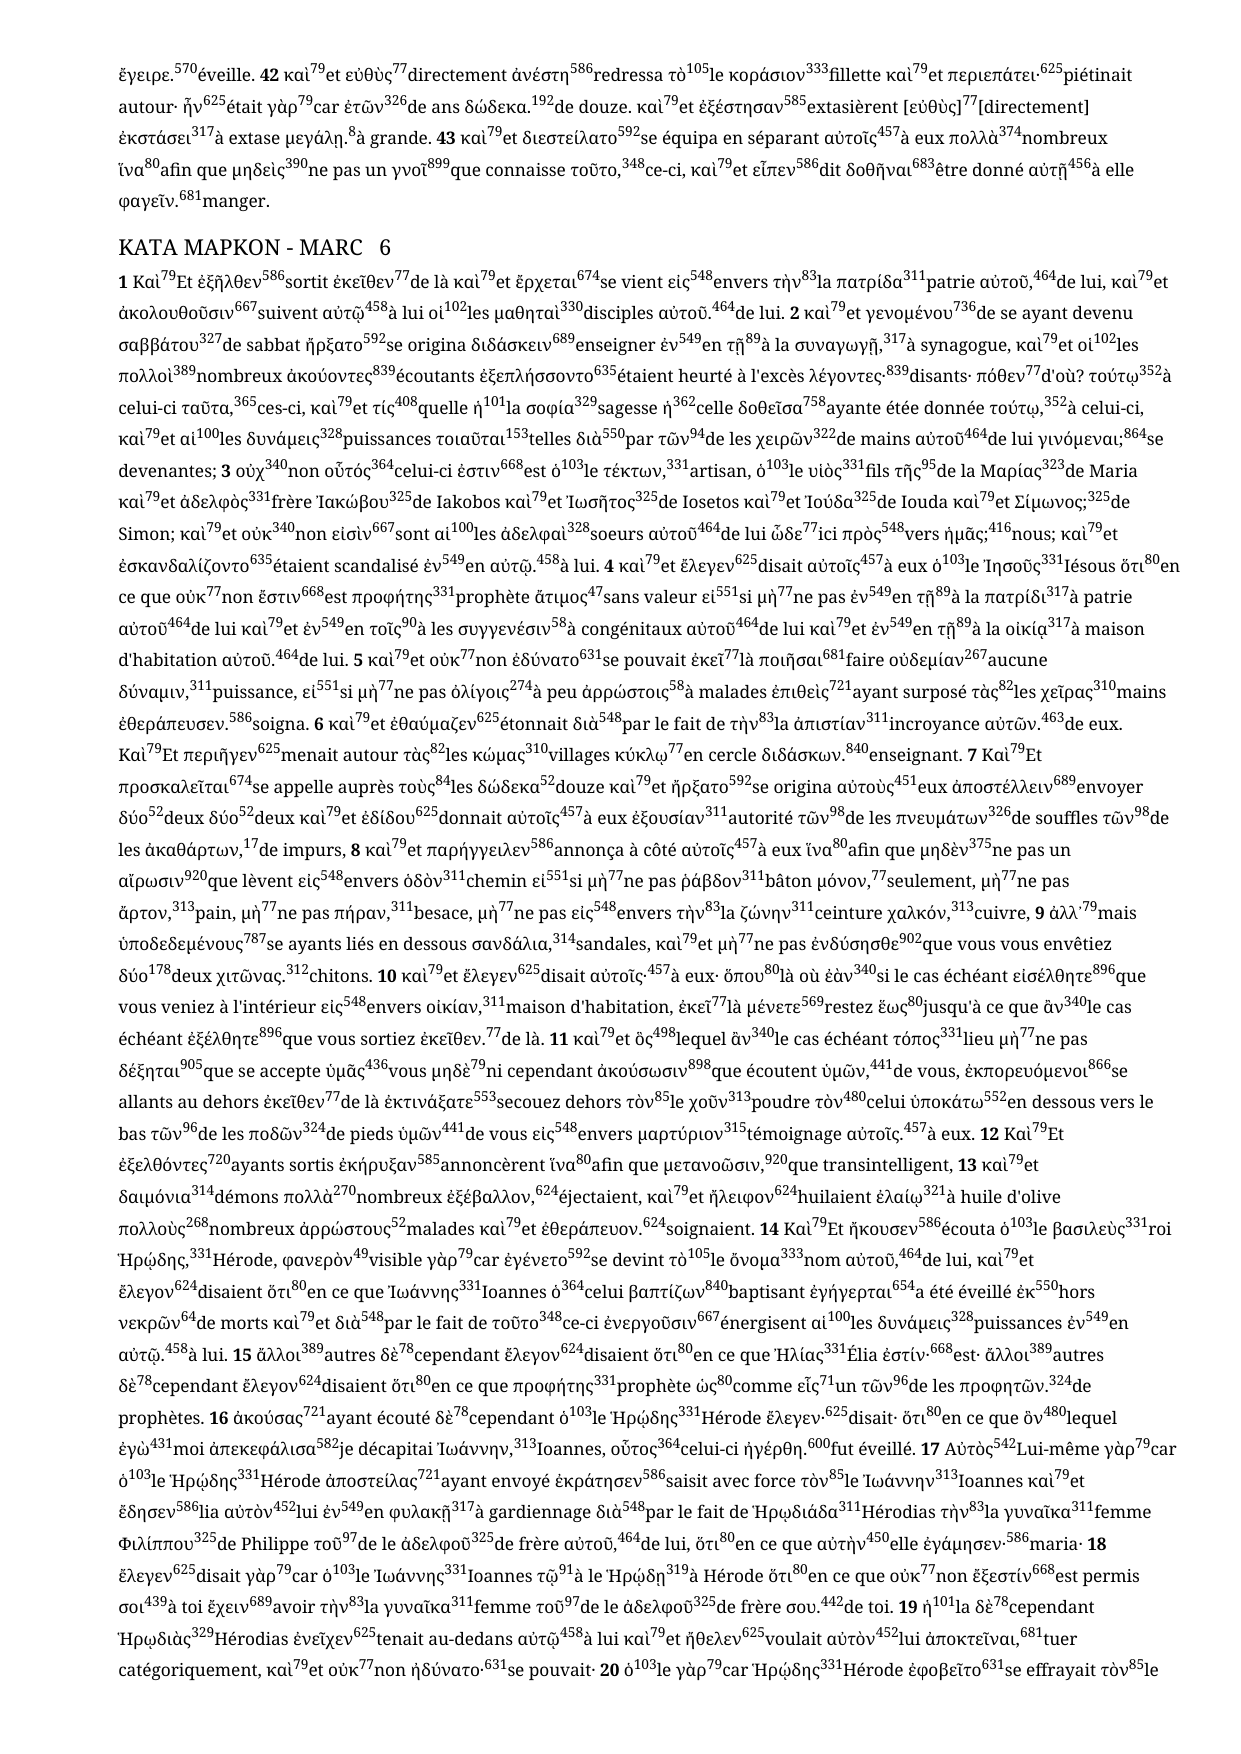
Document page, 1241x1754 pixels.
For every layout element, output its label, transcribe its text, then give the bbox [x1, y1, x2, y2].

text ΚΑΤΑ ΜΑΡΚΟΝ - MARC 6 [118, 231, 1181, 261]
text 1 Καὶ79Et ἐξῆλθεν586sortit ἐκεῖθεν77de là καὶ79et ἔρχεται674se vient εἰς548envers τὴν83la πατρίδα311patrie αὐτοῦ,464de lui, καὶ79et ἀκολουθοῦσιν667suivent αὐτῷ458à lui οἱ102les μαθηταὶ330disciples αὐτοῦ.464de lui. 2 καὶ79et γενομένου736de se ayant devenu σαββάτου327de sabbat ἤρξατο592se origina διδάσκειν689enseigner ἐν549en τῇ89à la συναγωγῇ,317à synagogue, καὶ79et οἱ102les πολλοὶ389nombreux ἀκούοντες839écoutants ἐξεπλήσσοντο635étaient heurté à l'excès λέγοντες·839disants· πόθεν77d'où? τούτῳ352à celui-ci ταῦτα,365ces-ci, καὶ79et τίς408quelle ἡ101la σοφία329sagesse ἡ362celle δοθεῖσα758ayante étée donnée τούτῳ,352à celui-ci, καὶ79et αἱ100les δυνάμεις328puissances τοιαῦται153telles διὰ550par τῶν94de les χειρῶν322de mains αὐτοῦ464de lui γινόμεναι;864se devenantes; 3 οὐχ340non οὗτός364celui-ci ἐστιν668est ὁ103le τέκτων,331artisan, ὁ103le υἱὸς331fils τῆς95de la Μαρίας323de Maria καὶ79et ἀδελφὸς331frère Ἰακώβου325de Iakobos καὶ79et Ἰωσῆτος325de Iosetos καὶ79et Ἰούδα325de Iouda καὶ79et Σίμωνος;325de Simon; καὶ79et οὐκ340non εἰσὶν667sont αἱ100les ἀδελφαὶ328soeurs αὐτοῦ464de lui ὧδε77ici πρὸς548vers ἡμᾶς;416nous; καὶ79et ἐσκανδαλίζοντο635étaient scandalisé ἐν549en αὐτῷ.458à lui. 4 καὶ79et ἔλεγεν625disait αὐτοῖς457à eux ὁ103le Ἰησοῦς331Iésous ὅτι80en ce que οὐκ77non ἔστιν668est προφήτης331prophète ἄτιμος47sans valeur εἰ551si μὴ77ne pas ἐν549en τῇ89à la πατρίδι317à patrie αὐτοῦ464de lui καὶ79et ἐν549en τοῖς90à les συγγενέσιν58à congénitaux αὐτοῦ464de lui καὶ79et ἐν549en τῇ89à la οἰκίᾳ317à maison d'habitation αὐτοῦ.464de lui. 5 καὶ79et οὐκ77non ἐδύνατο631se pouvait ἐκεῖ77là ποιῆσαι681faire οὐδεμίαν267aucune δύναμιν,311puissance, εἰ551si μὴ77ne pas ὀλίγοις274à peu ἀρρώστοις58à malades ἐπιθεὶς721ayant surposé τὰς82les χεῖρας310mains ἐθεράπευσεν.586soigna. 6 καὶ79et ἐθαύμαζεν625étonnait διὰ548par le fait de τὴν83la ἀπιστίαν311incroyance αὐτῶν.463de eux. Καὶ79Et περιῆγεν625menait autour τὰς82les κώμας310villages κύκλῳ77en cercle διδάσκων.840enseignant. 7 Καὶ79Et προσκαλεῖται674se appelle auprès τοὺς84les δώδεκα52douze καὶ79et ἤρξατο592se origina αὐτοὺς451eux ἀποστέλλειν689envoyer δύο52deux δύο52deux καὶ79et ἐδίδου625donnait αὐτοῖς457à eux ἐξουσίαν311autorité τῶν98de les πνευμάτων326de souffles τῶν98de les ἀκαθάρτων,17de impurs, 8 καὶ79et παρήγγειλεν586annonça à côté αὐτοῖς457à eux ἵνα80afin que μηδὲν375ne pas un αἴρωσιν920que lèvent εἰς548envers ὁδὸν311chemin εἰ551si μὴ77ne pas ῥάβδον311bâton μόνον,77seulement, μὴ77ne pas ἄρτον,313pain, μὴ77ne pas πήραν,311besace, μὴ77ne pas εἰς548envers τὴν83la ζώνην311ceinture χαλκόν,313cuivre, 9 ἀλλ᾽79mais ὑποδεδεμένους787se ayants liés en dessous σανδάλια,314sandales, καὶ79et μὴ77ne pas ἐνδύσησθε902que vous vous envêtiez δύο178deux χιτῶνας.312chitons. 10 καὶ79et ἔλεγεν625disait αὐτοῖς·457à eux· ὅπου80là où ἐὰν340si le cas échéant εἰσέλθητε896que vous veniez à l'intérieur εἰς548envers οἰκίαν,311maison d'habitation, ἐκεῖ77là μένετε569restez ἕως80jusqu'à ce que ἂν340le cas échéant ἐξέλθητε896que vous sortiez ἐκεῖθεν.77de là. 11 καὶ79et ὃς498lequel ἂν340le cas échéant τόπος331lieu μὴ77ne pas δέξηται905que se accepte ὑμᾶς436vous μηδὲ79ni cependant ἀκούσωσιν898que écoutent ὑμῶν,441de vous, ἐκπορευόμενοι866se allants au dehors ἐκεῖθεν77de là ἐκτινάξατε553secouez dehors τὸν85le χοῦν313poudre τὸν480celui ὑποκάτω552en dessous vers le bas τῶν96de les ποδῶν324de pieds ὑμῶν441de vous εἰς548envers μαρτύριον315témoignage αὐτοῖς.457à eux. 12 Καὶ79Et ἐξελθόντες720ayants sortis ἐκήρυξαν585annoncèrent ἵνα80afin que μετανοῶσιν,920que transintelligent, 13 καὶ79et δαιμόνια314démons πολλὰ270nombreux ἐξέβαλλον,624éjectaient, καὶ79et ἤλειφον624huilaient ἐλαίῳ321à huile d'olive πολλοὺς268nombreux ἀρρώστους52malades καὶ79et ἐθεράπευον.624soignaient. 14 Καὶ79Et ἤκουσεν586écouta ὁ103le βασιλεὺς331roi Ἡρῴδης,331Hérode, φανερὸν49visible γὰρ79car ἐγένετο592se devint τὸ105le ὄνομα333nom αὐτοῦ,464de lui, καὶ79et ἔλεγον624disaient ὅτι80en ce que Ἰωάννης331Ioannes ὁ364celui βαπτίζων840baptisant ἐγήγερται654a été éveillé ἐκ550hors νεκρῶν64de morts καὶ79et διὰ548par le fait de τοῦτο348ce-ci ἐνεργοῦσιν667énergisent αἱ100les δυνάμεις328puissances ἐν549en αὐτῷ.458à lui. 15 ἄλλοι389autres δὲ78cependant ἔλεγον624disaient ὅτι80en ce que Ἠλίας331Élia ἐστίν·668est· ἄλλοι389autres δὲ78cependant ἔλεγον624disaient ὅτι80en ce que προφήτης331prophète ὡς80comme εἷς71un τῶν96de les προφητῶν.324de prophètes. 16 ἀκούσας721ayant écouté δὲ78cependant ὁ103le Ἡρῴδης331Hérode ἔλεγεν·625disait· ὅτι80en ce que ὃν480lequel ἐγὼ431moi ἀπεκεφάλισα582je décapitai Ἰωάννην,313Ioannes, οὗτος364celui-ci ἠγέρθη.600fut éveillé. 17 Αὐτὸς542Lui-même γὰρ79car ὁ103le Ἡρῴδης331Hérode ἀποστείλας721ayant envoyé ἐκράτησεν586saisit avec force τὸν85le Ἰωάννην313Ioannes καὶ79et ἔδησεν586lia αὐτὸν452lui ἐν549en φυλακῇ317à gardiennage διὰ548par le fait de Ἡρῳδιάδα311Hérodias τὴν83la γυναῖκα311femme Φιλίππου325de Philippe τοῦ97de le ἀδελφοῦ325de frère αὐτοῦ,464de lui, ὅτι80en ce que αὐτὴν450elle ἐγάμησεν·586maria· 18 ἔλεγεν625disait γὰρ79car ὁ103le Ἰωάννης331Ioannes τῷ91à le Ἡρῴδῃ319à Hérode ὅτι80en ce que οὐκ77non ἔξεστίν668est permis σοι439à toi ἔχειν689avoir τὴν83la γυναῖκα311femme τοῦ97de le ἀδελφοῦ325de frère σου.442de toi. 19 ἡ101la δὲ78cependant Ἡρῳδιὰς329Hérodias ἐνεῖχεν625tenait au-dedans αὐτῷ458à lui καὶ79et ἤθελεν625voulait αὐτὸν452lui ἀποκτεῖναι,681tuer catégoriquement, καὶ79et οὐκ77non ἠδύνατο·631se pouvait· 20 ὁ103le γὰρ79car Ἡρῴδης331Hérode ἐφοβεῖτο631se effrayait τὸν85le Ἰωάννην,313Ioannes, εἰδὼς783ayant su αὐτὸν452lui ἄνδρα313homme δίκαιον4juste καὶ79et ἅγιον,4saint, καὶ79et συνετήρει625gardait ensemble αὐτόν,452lui, καὶ79et ἀκούσας721ayant écouté αὐτοῦ464de lui πολλὰ374nombreux ἠπόρει,625embarrassait, καὶ79et ἡδέως77plaisamment αὐτοῦ464de lui ἤκουεν.625écoutait. 21 Καὶ79Et γενομένης732de se ayante devenue ἡμέρας323de journée εὐκαίρου14de bien de moment ὅτε77lorsque Ἡρῴδης331Hérode τοῖς92à les γενεσίοις320à fêtes de naissance αὐτοῦ464de lui δεῖπνον315dîner ἐποίησεν586fit τοῖς90à les μεγιστᾶσιν318à magnats αὐτοῦ464de lui καὶ79et τοῖς90à les χιλιάρχοις318à chiliarques καὶ79et τοῖς90à les πρώτοις58à premiers τῆς95de la Γαλιλαίας,323de Galilée, 22 καὶ79et εἰσελθούσης714de ayante venue à l'intérieur τῆς95de la θυγατρὸς323de fille αὐτοῦ464de lui Ἡρῳδιάδος323de Hérodias καὶ79et ὀρχησαμένης732de se ayante dansée καὶ79et ἀρεσάσης714de ayante plue τῷ91à le Ἡρῴδῃ319à Hérode καὶ79et τοῖς351à ceux συνανακειμένοις.854à se couchants de bas en haut ensemble. εἶπεν586dit ὁ103le βασιλεὺς331roi τῷ93à le κορασίῳ·321à fillette· αἴτησόν554demande με417moi ὃ482lequel ἐὰν340si le cas échéant θέλῃς,919que tu veuilles, καὶ79et δώσω602je donnerai σοι·439à toi· 23 καὶ79et ὤμοσεν586jura αὐτῇ456à elle [πολλὰ]374[nombreux] ὅ482lequel τι375un quelconque ἐάν340si le cas échéant με417moi αἰτήσῃς897que tu demandes δώσω602je donnerai σοι439à toi ἕως552jusqu'à ce que ἡμίσους386de demi τῆς95de la βασιλείας323de royauté μου.424de moi. 24 καὶ79et ἐξελθοῦσα719ayante sortie εἶπεν586dit τῇ89à la μητρὶ317à mère αὐτῆς·462de elle· τί399quel αἰτήσωμαι;901que je me demande; ἡ467celle δὲ78cependant εἶπεν·586dit· τὴν83la κεφαλὴν311tête Ἰωάννου325de Ioannes τοῦ358de celui βαπτίζοντος.834de baptisant. 25 καὶ79et εἰσελθοῦσα719ayante venue à l'intérieur εὐθὺς77directement μετὰ550avec σπουδῆς323de hâte πρὸς548vers τὸν85le βασιλέα313roi ᾐτήσατο592se demanda λέγουσα·838disante· θέλω664je veux ἵνα80afin que ἐξαυτῆς77immédiatement δῷς897que tu donnes μοι420à moi ἐπὶ549sur πίνακι319à planche τὴν83la κεφαλὴν311tête Ἰωάννου325de Ioannes τοῦ97de le βαπτιστοῦ.325de Baptiseur. 26 καὶ79et περίλυπος47triste autour γενόμενος740se ayant devenu ὁ103le βασιλεὺς331roi διὰ548par le fait de τοὺς84les ὅρκους312serments καὶ79et τοὺς345ceux συνανακειμένους848se couchants de bas en haut ensemble οὐκ77non ἠθέλησεν586voulut ἀθετῆσαι681démettre αὐτήν·450elle· 27 καὶ79et εὐθὺς77directement ἀποστείλας721ayant envoyé ὁ103le βασιλεὺς331roi σπεκουλάτορα313spéculateur ἐπέταξεν586ordonna sûrement ἐνέγκαι681porter τὴν83la κεφαλὴν311tête αὐτοῦ.464de lui. καὶ79et ἀπελθὼν721ayant éloigné ἀπεκεφάλισεν586décapita αὐτὸν452lui ἐν549en τῇ89à la φυλακῇ317à gardiennage 28 καὶ79et ἤνεγκεν586porta τὴν83la κεφαλὴν311tête αὐτοῦ464de lui ἐπὶ549sur πίνακι319à planche καὶ79et ἔδωκεν586donna αὐτὴν450elle τῷ93à le κορασίῳ,321à fillette, καὶ79et τὸ105le κοράσιον333fillette ἔδωκεν586donna αὐτὴν450elle τῇ89à la μητρὶ317à mère αὐτῆς.462de elle. 29 καὶ79et ἀκούσαντες720ayants écoutés οἱ102les μαθηταὶ330disciples αὐτοῦ464de lui ἦλθον585vinrent καὶ79et ἦραν585levèrent τὸ87le πτῶμα315corps tombé αὐτοῦ464de lui καὶ79et ἔθηκαν585posèrent αὐτὸ454lui ἐν549en μνημείῳ.321à mémorial. 30 Καὶ79Et συνάγονται679sont menés ensemble οἱ102les ἀπόστολοι330envoyés πρὸς548vers τὸν85le Ἰησοῦν313Iésous καὶ79et ἀπήγγειλαν585rapportèrent annonce αὐτῷ458à lui πάντα374tous ὅσα481autant lesquels ἐποίησαν585firent καὶ79et ὅσα481autant lesquels ἐδίδαξαν.585enseignèrent. 31 καὶ79et λέγει668dit αὐτοῖς·457à eux· δεῦτε553venez ici ὑμεῖς447vous αὐτοὶ523vous-mêmes κατ᾽548selon ἰδίαν544en propre εἰς548envers ἔρημον4désert τόπον313lieu καὶ79et ἀναπαύσασθε557que vous vous reposez ὀλίγον.77peu. ἦσαν624étaient γὰρ79car οἱ363ceux ἐρχόμενοι866se venants καὶ79et οἱ363ceux ὑπάγοντες839dirigeants en arrière πολλοί,389nombreux, καὶ79et οὐδὲ77non cependant φαγεῖν681manger εὐκαίρουν.624avaient moment de bien. 32 Καὶ79Et ἀπῆλθον585éloignèrent ἐν549en τῷ93à le πλοίῳ321à navire εἰς548envers ἔρημον4désert τόπον313lieu κατ᾽548selon ἰδίαν.544en propre. 33 καὶ79et εἶδον585virent αὐτοὺς451eux ὑπάγοντας821dirigeants en arrière καὶ79et ἐπέγνωσαν585reconnurent πολλοὶ389nombreux καὶ79et πεζῇ77pédestrement ἀπὸ550au loin πασῶν278de toutes τῶν94de les πόλεων322de cités συνέδραμον585coururent ensemble ἐκεῖ77là καὶ79et προῆλθον585vinrent devant αὐτούς.451eux. 34 Καὶ79Et ἐξελθὼν721ayant sorti εἶδεν586vit πολὺν269nombreux ὄχλον313foule καὶ79et ἐσπλαγχνίσθη600fut remué aux entrailles ἐπ᾽548sur αὐτούς,451eux, ὅτι80en ce que ἦσαν624étaient ὡς80comme πρόβατα332brebis μὴ77ne pas ἔχοντα841ayants ποιμένα,313berger, καὶ79et ἤρξατο592se origina διδάσκειν689enseigner αὐτοὺς451eux πολλά.374nombreux. 35 Καὶ79Et ἤδη77déjà ὥρας323de heure πολλῆς279de nombreuse γενομένης732de se ayante devenue προσελθόντες720ayants venus vers αὐτῷ458à lui οἱ102les μαθηταὶ330disciples αὐτοῦ464de lui ἔλεγον624disaient ὅτι80en ce que ἔρημός47désert ἐστιν668est ὁ103le τόπος331lieu καὶ79et ἤδη77déjà ὥρα329heure πολλή·285nombreuse· 36 ἀπόλυσον554délie au loin αὐτούς,451eux, ἵνα80afin que ἀπελθόντες720ayants éloignés εἰς548envers τοὺς84les κύκλῳ77en cercle ἀγροὺς312champs καὶ79et κώμας310villages ἀγοράσωσιν898que achètent à l'agora ἑαυτοῖς532à eux-mêmes τί399un quelconque φάγωσιν.898que mangent. 37 ὁ469celui δὲ78cependant ἀποκριθεὶς760ayant été répondu εἶπεν586dit αὐτοῖς·457à eux· δότε553donnez αὐτοῖς457à eux ὑμεῖς447vous φαγεῖν.681manger. καὶ79et λέγουσιν667disent αὐτῷ·458à lui· ἀπελθόντες720ayants éloignés ἀγοράσωμεν894que nous achetions à l'agora δηναρίων326de deniers διακοσίων192de deux cents ἄρτους312pains καὶ79et δώσομεν601nous donnerons αὐτοῖς457à eux φαγεῖν;681manger; 38 ὁ469celui δὲ78cependant λέγει668dit αὐτοῖς·457à eux· πόσους161combien grands? ἄρτους312pains ἔχετε;665vous avez; ὑπάγετε569dirigez en arrière ἴδετε.553voyez. καὶ79et γνόντες720ayants connus λέγουσιν·667disent· πέντε,52cinq, καὶ79et δύο178deux ἰχθύας.312poissons. 39 καὶ79et ἐπέταξεν586ordonna sûrement αὐτοῖς457à eux ἀνακλῖναι681récliner πάντας372tous συμπόσια314compagnies de boissons συμπόσια314compagnies de boissons ἐπὶ549sur τῷ91à le χλωρῷ10à vert χόρτῳ.319à herbe. 40 καὶ79et ἀνέπεσαν585tombèrent de bas en haut πρασιαὶ328rangées de légumes πρασιαὶ328rangées de légumes κατὰ548selon ἑκατὸν52cent καὶ79et κατὰ548selon πεντήκοντα.52cinquante. 41 καὶ79et λαβὼν721ayant pris τοὺς84les πέντε178cinq ἄρτους312pains καὶ79et τοὺς84les δύο178deux ἰχθύας312poissons ἀναβλέψας721ayant regardé de bas en haut εἰς548envers τὸν85le οὐρανὸν313ciel εὐλόγησεν586élogia καὶ79et κατέκλασεν586cassa de haut en bas τοὺς84les ἄρτους312pains καὶ79et ἐδίδου625donnait τοῖς90à les μαθηταῖς318à disciples [αὐτοῦ]464[de lui] ἵνα80afin que παρατιθῶσιν920que posent à côté αὐτοῖς,457à eux, καὶ79et τοὺς84les δύο178deux ἰχθύας312poissons ἐμέρισεν586partagea πᾶσιν.377à tous. 42 καὶ79et ἔφαγον585mangèrent πάντες389tous καὶ79et ἐχορτάσθησαν,599furent fourragé, 43 καὶ79et ἦραν585levèrent κλάσματα314morceaux δώδεκα190de douze κοφίνων324de couffins πληρώματα314plénitudes καὶ79et ἀπὸ550au loin τῶν96de les ἰχθύων.324de poissons. 44 καὶ79et ἦσαν624étaient οἱ363ceux φαγόντες720ayants mangés [τοὺς84[les ἄρτους]312pains] πεντακισχίλιοι196cinq mille ἄνδρες.330hommes. 45 Καὶ79Et εὐθὺς77directement ἠνάγκασεν586contraignit τοὺς84les μαθητὰς312disciples αὐτοῦ464de lui ἐμβῆναι681embarquer εἰς548envers τὸ87le πλοῖον315navire καὶ79et προάγειν689mener devant εἰς548envers τὸ348ce πέραν77de l'autre côté πρὸς548vers Βηθσαϊδάν,311Bethsaïda, ἕως80jusqu'à ce que αὐτὸς469lui ἀπολύει668délie au loin τὸν85le ὄχλον.313foule. 46 καὶ79et ἀποταξάμενος740se ayant éloigné en ordonnance αὐτοῖς457à eux ἀπῆλθεν586éloigna εἰς548envers τὸ87le ὄρος315montagne προσεύξασθαι.682se prier. 47 Καὶ79Et ὀψίας63de tardive γενομένης732de se ayante devenue ἦν625était τὸ105le πλοῖον333navire ἐν549en μέσῳ61à au milieu τῆς95de la θαλάσσης,323de mer, καὶ79et αὐτὸς469lui μόνος132seul ἐπὶ550sur τῆς95de la γῆς.323de terre. 48 καὶ79et ἰδὼν721ayant vu αὐτοὺς451eux βασανιζομένους874étants torturés ἐν549en τῷ354à ce ἐλαύνειν,689propulser, ἦν625était γὰρ79car ὁ103le ἄνεμος331vent ἐναντίος47à l'encontre αὐτοῖς,457à eux, καὶ79et περὶ548autour τετάρτην201quatrième φυλακὴν311gardiennage τῆς95de la νυκτὸς323de nuit ἔρχεται674se vient πρὸς548vers αὐτοὺς451eux περιπατῶν840piétinant autour ἐπὶ550sur τῆς95de la θαλάσσης323de mer καὶ79et ἤθελεν625voulait παρελθεῖν681passer à côté αὐτούς.451eux. 49 οἱ468ceux δὲ78cependant ἰδόντες720ayants vus αὐτὸν452lui ἐπὶ550sur τῆς95de la θαλάσσης323de mer περιπατοῦντα822piétinant autour ἔδοξαν585estimèrent ὅτι80en ce que φάντασμά333phantasme ἐστιν,668est, καὶ79et ἀνέκραξαν·585croassèrent de bas en haut· 50 πάντες389tous γὰρ79car αὐτὸν452lui εἶδον585virent καὶ79et ἐταράχθησαν.599furent troublé. ὁ469celui δὲ78cependant εὐθὺς77directement ἐλάλησεν586bavarda μετ᾽550avec αὐτῶν,463de eux, καὶ79et λέγει668dit αὐτοῖς·457à eux· θαρσεῖτε,569ayez courage, ἐγώ431moi εἰμι·664je suis· μὴ77ne pas φοβεῖσθε.573que vous vous effrayez. 51 καὶ79et ἀνέβη586monta πρὸς548vers αὐτοὺς451eux εἰς548envers τὸ87le πλοῖον315navire καὶ79et ἐκόπασεν586cessa ὁ103le ἄνεμος,331vent, καὶ79et λίαν77extrêmement [ἐκ550[hors περισσοῦ]18de surabondant] ἐν549en ἑαυτοῖς532à eux-mêmes ἐξίσταντο·630se extasiaient· 52 οὐ77non γὰρ79car συνῆκαν585comprirent ἐπὶ549sur τοῖς90à les ἄρτοις,318à pains, ἀλλ᾽79mais ἦν625était αὐτῶν463de eux ἡ101la καρδία329coeur πεπωρωμένη.811ayante étée rendue calleux. 53 Καὶ79Et διαπεράσαντες720ayants traversés ἐπὶ548sur τὴν83la γῆν311terre ἦλθον585vinrent εἰς548envers Γεννησαρὲτ311Génésareth καὶ79et προσωρμίσθησαν.599furent amarré. 54 Καὶ79Et ἐξελθόντων715de ayants sortis αὐτῶν463de eux ἐκ550hors τοῦ99de le πλοίου327de navire εὐθὺς77directement ἐπιγνόντες720ayants reconnus αὐτὸν452lui 55 περιέδραμον585coururent autour ὅλην267toute entière τὴν83la χώραν311région ἐκείνην136celle-là καὶ79et ἤρξαντο591se originèrent ἐπὶ549sur τοῖς90à les κραβάττοις318à grabats τοὺς345ceux κακῶς77malicieusement ἔχοντας821ayants περιφέρειν689porter autour ὅπου80là où ἤκουον624écoutaient ὅτι80en ce que ἐστίν.668est. 56 καὶ79et ὅπου80là où ἂν340le cas échéant εἰσεπορεύετο631se allait à l'intérieur εἰς548envers κώμας310villages ἢ79ou εἰς548envers πόλεις310cités ἢ79ou εἰς548envers ἀγρούς,312champs, ἐν549en ταῖς88à les ἀγοραῖς316à agoras ἐτίθεσαν624posaient τοὺς345ceux ἀσθενοῦντας821étants infirme καὶ79et παρεκάλουν624appelaient à côté αὐτὸν452lui ἵνα80afin que κἂν77et si τοῦ99de le κρασπέδου327de frange τοῦ99de le ἱματίου327de himation αὐτοῦ464de lui ἅψωνται·904que se touchent· καὶ79et ὅσοι497autant lesquels ἂν340le cas échéant ἥψαντο591se touchèrent αὐτοῦ464de lui ἐσῴζοντο.635étaient sauvé. [118, 266, 1181, 1682]
